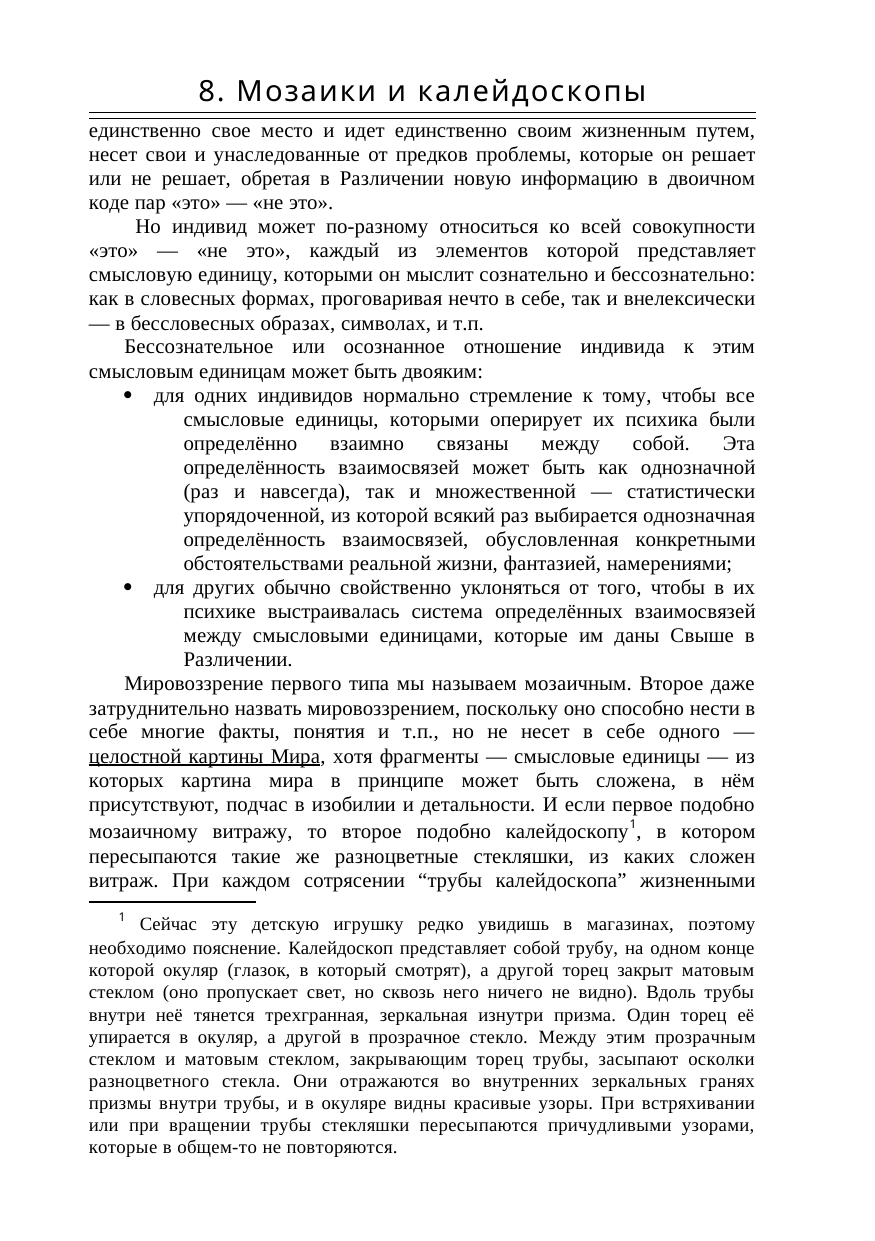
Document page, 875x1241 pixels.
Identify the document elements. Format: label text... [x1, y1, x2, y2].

text Но индивид может по-разному относиться ко всей совокупности «это» — «не это», каждый из элементов которой представляет смысловую единицу, которыми он мыслит сознательно и бессознательно: как в словесных формах, проговаривая нечто в себе, так и внелексически — в бессловесных образах, символах, и т.п. [89, 214, 756, 334]
text Сейчас эту детскую игрушку редко увидишь в магазинах, поэтому необходимо пояснение. Калейдоскоп представляет собой трубу, на одном конце которой окуляр (глазок, в который смотрят), а другой торец закрыт матовым стеклом (оно пропускает свет, но сквозь него ничего не видно). Вдоль трубы внутри неё тянется трехгранная, зеркальная изнутри призма. Один торец её упирается в окуляр, а другой в прозрачное стекло. Между этим прозрачным стеклом и матовым стеклом, закрывающим торец трубы, засыпают осколки разноцветного стекла. Они отражаются во внутренних зеркальных гранях призмы внутри трубы, и в окуляре видны красивые узоры. При встряхивании или при вращении трубы стекляшки пересыпаются причудливыми узорами, которые в общем-то не повторяются. [89, 908, 756, 1157]
list для других обычно свойственно уклоняться от того, чтобы в их психике выстраивалась система определённых взаимосвязей между смысловыми единицами, которые им даны Свыше в Различении. [124, 575, 756, 671]
list для одних индивидов нормально стремление к тому, чтобы все смысловые единицы, которыми оперирует их психика были определённо взаимно связаны между собой. Эта определённость взаимосвязей может быть как однозначной (раз и навсегда), так и множественной — статистически упорядоченной, из которой всякий раз выбирается однозначная определённость взаимосвязей, обусловленная конкретными обстоятельствами реальной жизни, фантазией, намерениями; [124, 382, 756, 575]
text единственно свое место и идет единственно своим жизненным путем, несет свои и унаследованные от предков проблемы, которые он решает или не решает, обретая в Различении новую информацию в двоичном коде пар «это» — «не это». [89, 119, 756, 214]
text Мировоззрение первого типа мы называем мозаичным. Второе даже затруднительно назвать мировоззрением, поскольку оно способно нести в себе многие факты, понятия и т.п., но не несет в себе одного — целостной картины Мира, хотя фрагменты — смысловые единицы — из которых картина мира в принципе может быть сложена, в нём присутствуют, подчас в изобилии и детальности. И если первое подобно мозаичному витражу, то второе подобно калейдоскопу, в котором пересыпаются такие же разноцветные стекляшки, из каких сложен витраж. При каждом сотрясении “трубы калейдоскопа” жизненными [89, 671, 756, 892]
text Бессознательное или осознанное отношение индивида к этим смысловым единицам может быть двояким: [89, 334, 756, 382]
